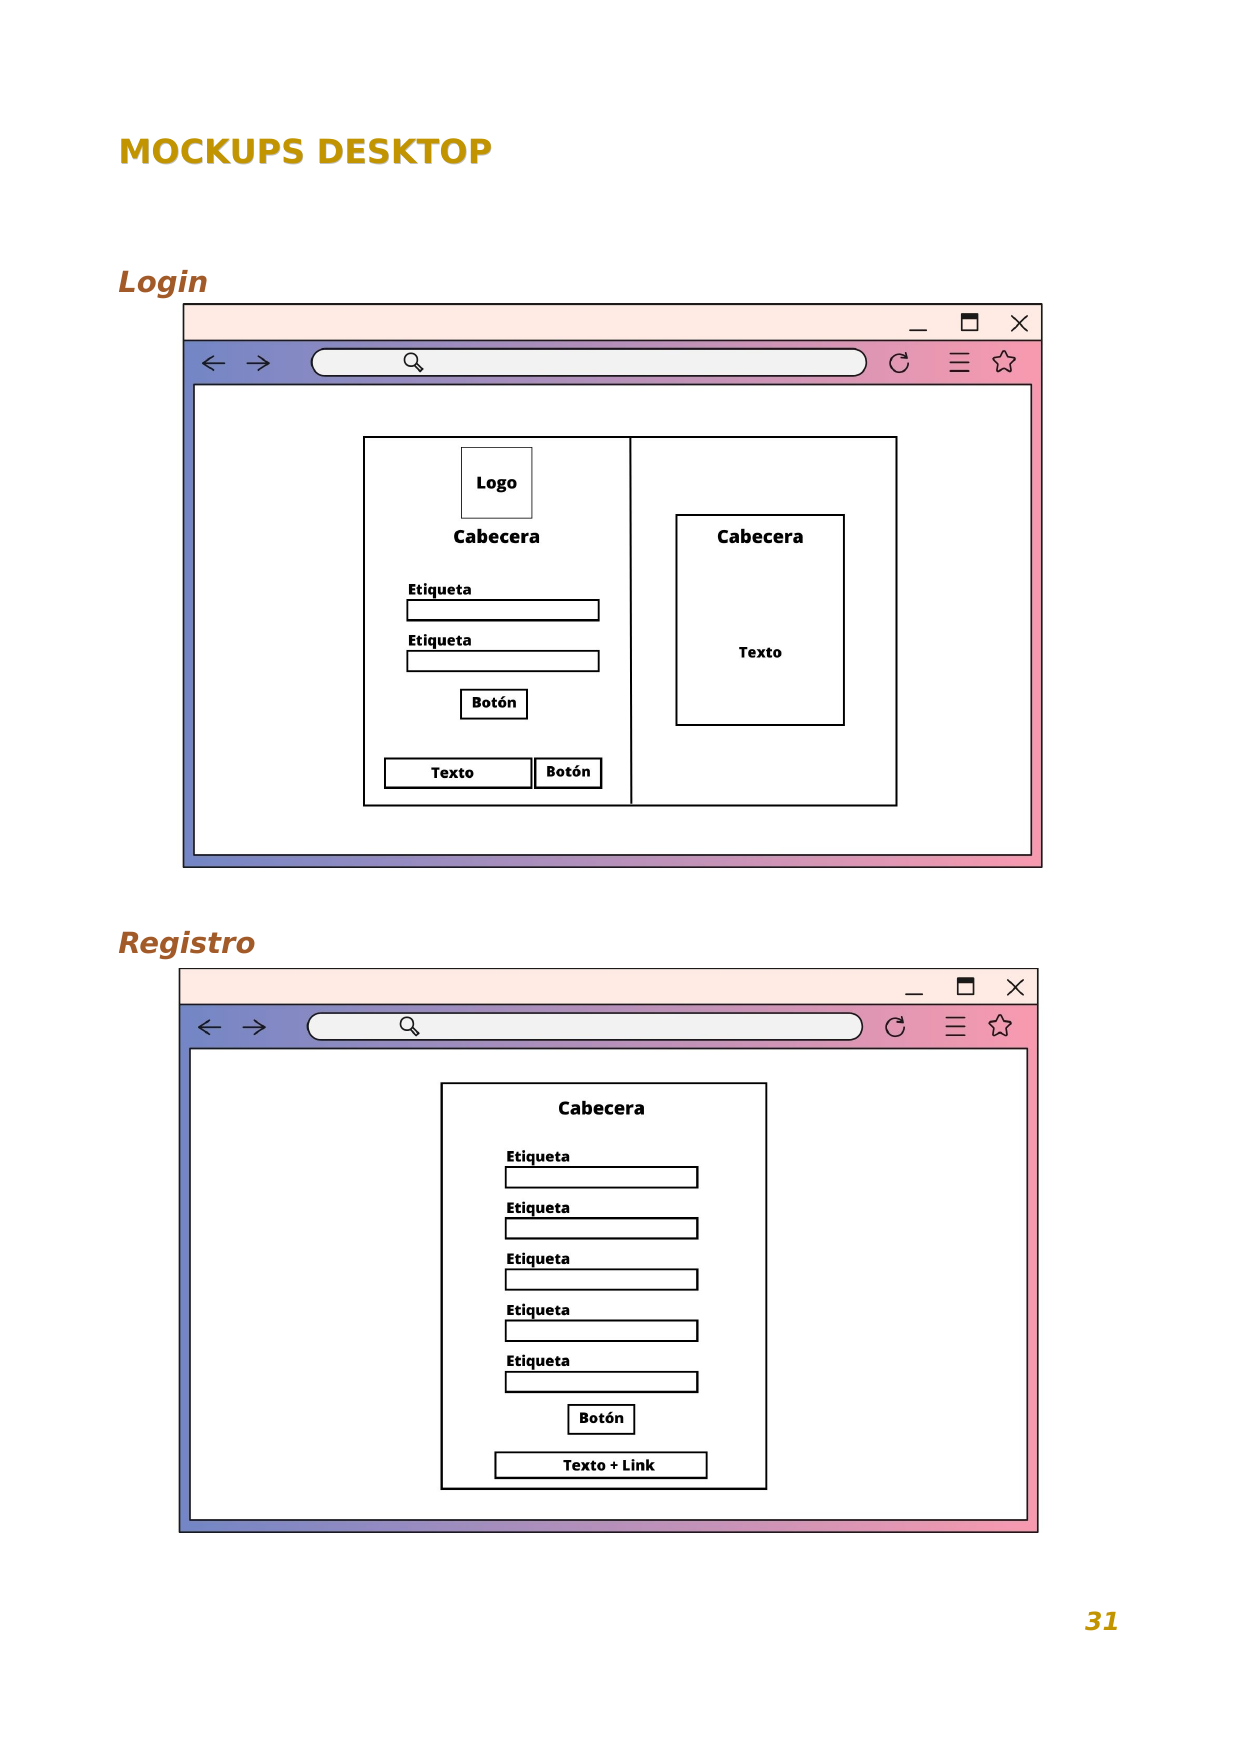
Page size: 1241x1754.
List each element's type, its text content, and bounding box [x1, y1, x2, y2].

picture [110, 303, 1115, 868]
subtitle Registro [118, 927, 1122, 961]
subtitle Mockups Desktop [118, 133, 1122, 172]
picture [106, 968, 1110, 1533]
subtitle Login [118, 266, 1122, 299]
